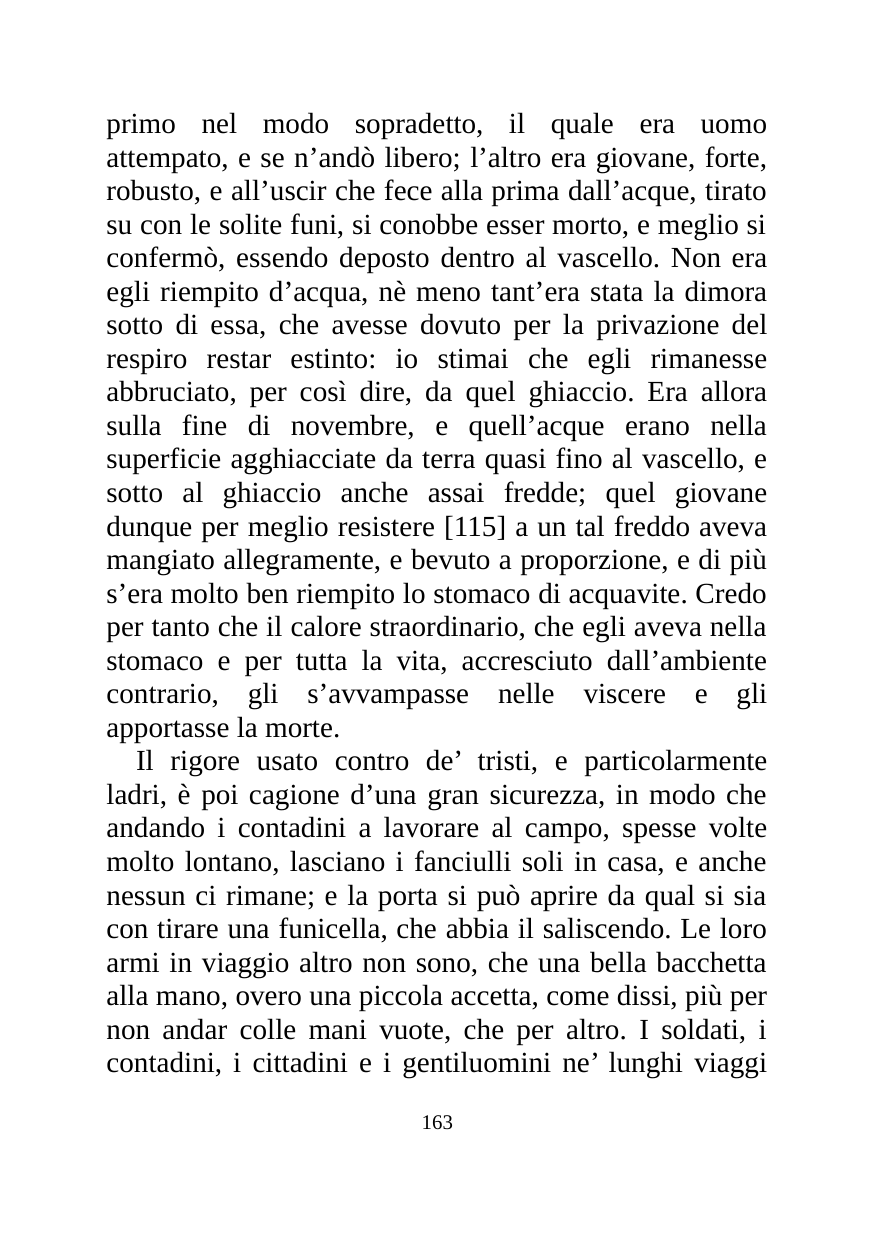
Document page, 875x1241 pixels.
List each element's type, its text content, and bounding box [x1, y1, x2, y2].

text Il rigore usato contro de’ tristi, e particolarmente ladri, è poi cagione d’una gran sicurezza, in modo che andando i contadini a lavorare al campo, spesse volte molto lontano, lasciano i fanciulli soli in casa, e anche nessun ci rimane; e la porta si può aprire da qual si sia con tirare una funicella, che abbia il saliscendo. Le loro armi in viaggio altro non sono, che una bella bacchetta alla mano, overo una piccola accetta, come dissi, più per non andar colle mani vuote, che per altro. I soldati, i contadini, i cittadini e i gentiluomini ne’ lunghi viaggi [106, 743, 768, 1079]
text primo nel modo sopradetto, il quale era uomo attempato, e se n’andò libero; l’altro era giovane, forte, robusto, e all’uscir che fece alla prima dall’acque, tirato su con le solite funi, si conobbe esser morto, e meglio si confermò, essendo deposto dentro al vascello. Non era egli riempito d’acqua, nè meno tant’era stata la dimora sotto di essa, che avesse dovuto per la privazione del respiro restar estinto: io stimai che egli rimanesse abbruciato, per così dire, da quel ghiaccio. Era allora sulla fine di novembre, e quell’acque erano nella superficie agghiacciate da terra quasi fino al vascello, e sotto al ghiaccio anche assai fredde; quel giovane dunque per meglio resistere [115] a un tal freddo aveva mangiato allegramente, e bevuto a proporzione, e di più s’era molto ben riempito lo stomaco di acquavite. Credo per tanto che il calore straordinario, che egli aveva nella stomaco e per tutta la vita, accresciuto dall’ambiente contrario, gli s’avvampasse nelle viscere e gli apportasse la morte. [106, 106, 768, 743]
